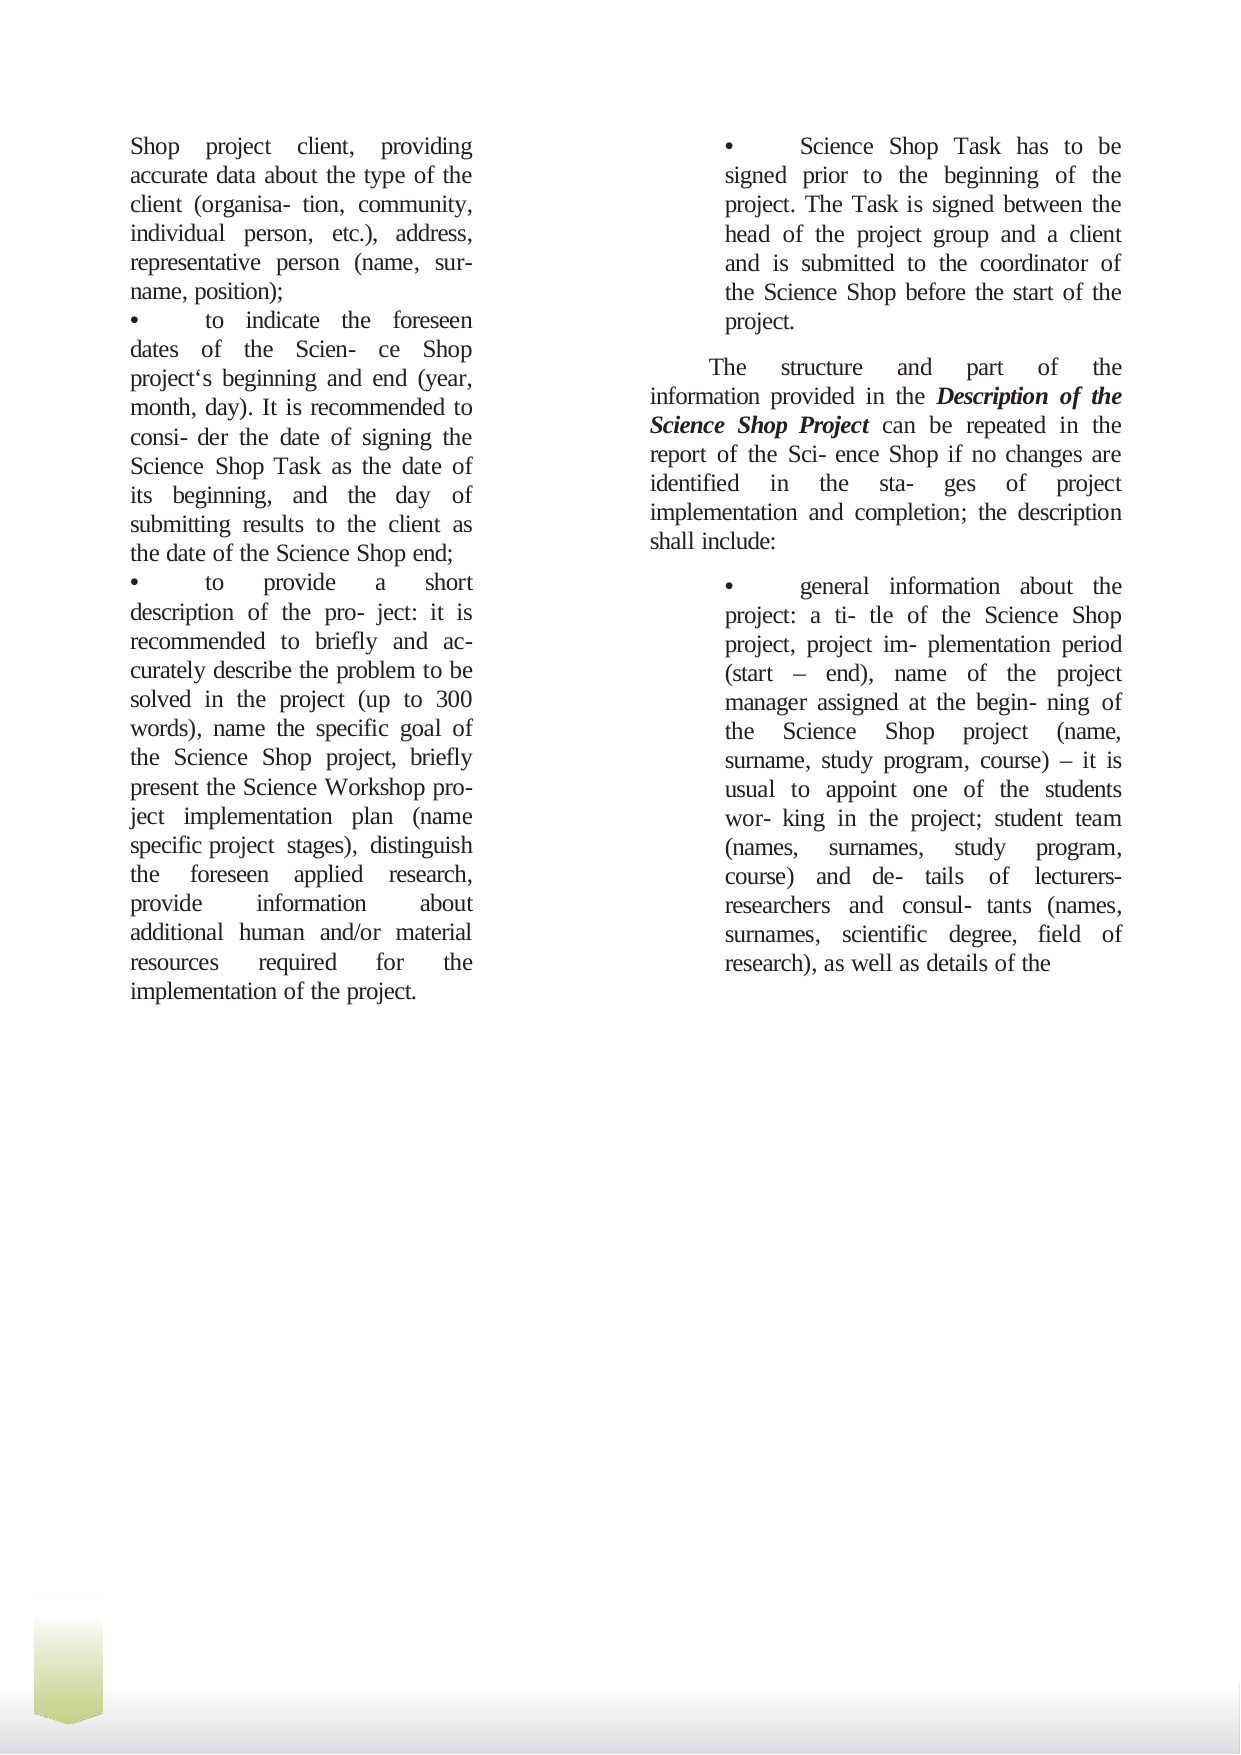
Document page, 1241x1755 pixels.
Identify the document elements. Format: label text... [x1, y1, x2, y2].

list Science Shop Task has to be signed prior to the beginning of the project. The Task is signed between the head of the project group and a client and is submitted to the coordinator of the Science Shop before the start of the project. [724, 131, 1122, 335]
list general information about the project: a ti- tle of the Science Shop project, project im- plementation period (start – end), name of the project manager assigned at the begin- ning of the Science Shop project (name, surname, study program, course) – it is usual to appoint one of the students wor- king in the project; student team (names, surnames, study program, course) and de- tails of lecturers-researchers and consul- tants (names, surnames, scientific degree, field of research), as well as details of the [724, 571, 1122, 977]
text The structure and part of the information provided in the Description of the Science Shop Project can be repeated in the report of the Sci- ence Shop if no changes are identified in the sta- ges of project implementation and completion; the description shall include: [649, 352, 1122, 554]
list to provide a short description of the pro- ject: it is recommended to briefly and ac- curately describe the problem to be solved in the project (up to 300 words), name the specific goal of the Science Shop project, briefly present the Science Workshop pro- ject implementation plan (name specific project stages), distinguish the foreseen applied research, provide information about additional human and/or material resources required for the implementation of the project. [130, 567, 473, 1005]
list to indicate the foreseen dates of the Scien- ce Shop project‘s beginning and end (year, month, day). It is recommended to consi- der the date of signing the Science Shop Task as the date of its beginning, and the day of submitting results to the client as the date of the Science Shop end; [130, 305, 473, 567]
text Shop project client, providing accurate data about the type of the client (organisa- tion, community, individual person, etc.), address, representative person (name, sur- name, position); [130, 131, 473, 305]
text 48 [57, 1075, 1240, 1099]
